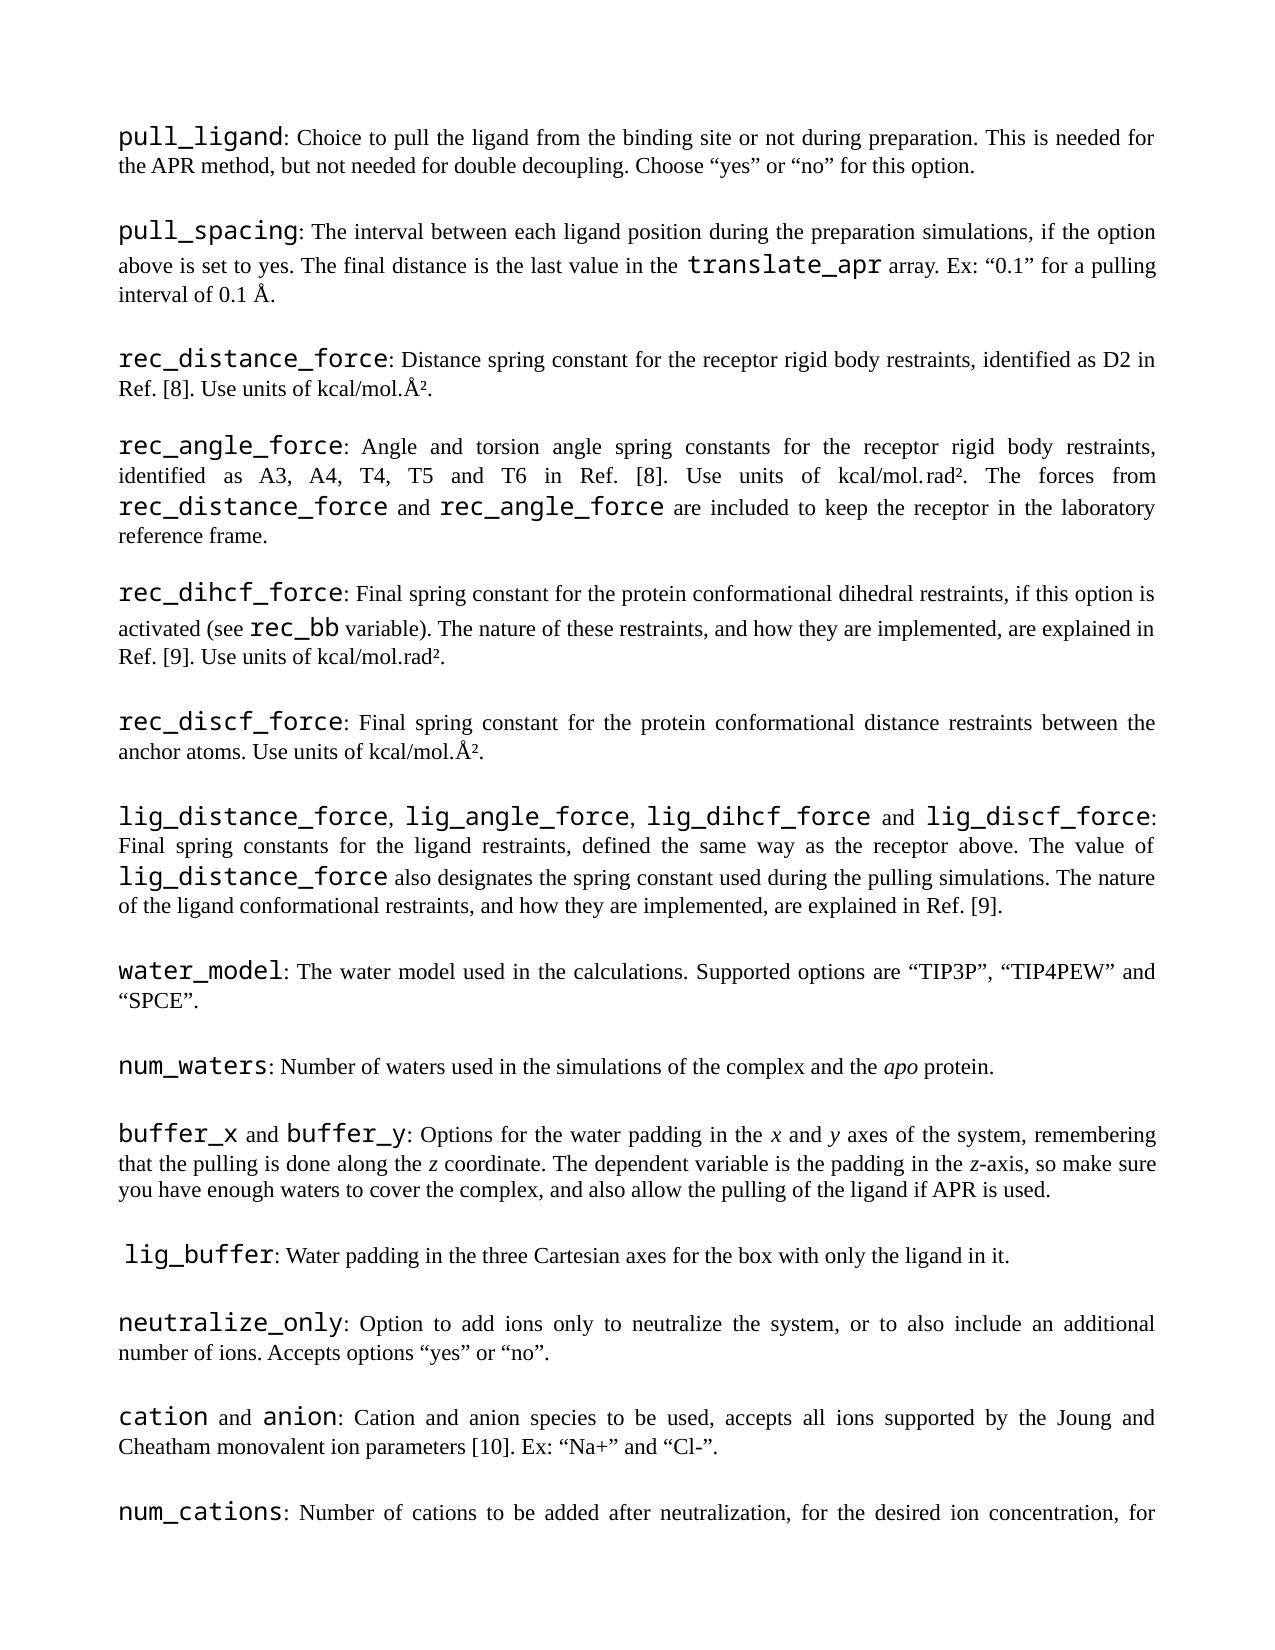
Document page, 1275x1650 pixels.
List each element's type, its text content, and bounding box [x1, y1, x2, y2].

text num_cations: Number of cations to be added after neutralization, for the desired ion concentration, for [118, 1493, 1157, 1528]
text lig_distance_force, lig_angle_force, lig_dihcf_force and lig_discf_force: Final spring constants for the ligand restraints, defined the same way as the receptor above. The value of lig_distance_force also designates the spring constant used during the pulling simulations. The nature of the ligand conformational restraints, and how they are implemented, are explained in Ref. [9]. [118, 798, 1157, 919]
text buffer_x and buffer_y: Options for the water padding in the x and y axes of the system, remembering that the pulling is done along the z coordinate. The dependent variable is the padding in the z-axis, so make sure you have enough waters to cover the complex, and also allow the pulling of the ligand if APR is used. [118, 1116, 1157, 1202]
text rec_dihcf_force: Final spring constant for the protein conformational dihedral restraints, if this option is activated (see rec_bb variable). The nature of these restraints, and how they are implemented, are explained in Ref. [9]. Use units of kcal/mol.rad². [118, 575, 1157, 669]
text rec_discf_force: Final spring constant for the protein conformational distance restraints between the anchor atoms. Use units of kcal/mol.Å². [118, 704, 1157, 764]
text rec_angle_force: Angle and torsion angle spring constants for the receptor rigid body restraints, identified as A3, A4, T4, T5 and T6 in Ref. [8]. Use units of kcal/mol.rad². The forces from rec_distance_force and rec_angle_force are included to keep the receptor in the laboratory reference frame. [118, 428, 1157, 549]
text lig_buffer: Water padding in the three Cartesian axes for the box with only the ligand in it. [118, 1236, 1157, 1271]
text water_model: The water model used in the calculations. Supported options are “TIP3P”, “TIP4PEW” and “SPCE”. [118, 953, 1157, 1013]
text rec_distance_force: Distance spring constant for the receptor rigid body restraints, identified as D2 in Ref. [8]. Use units of kcal/mol.Å². [118, 341, 1157, 402]
text pull_ligand: Choice to pull the ligand from the binding site or not during preparation. This is needed for the APR method, but not needed for double decoupling. Choose “yes” or “no” for this option. [118, 118, 1157, 178]
text neutralize_only: Option to add ions only to neutralize the system, or to also include an additional number of ions. Accepts options “yes” or “no”. [118, 1304, 1157, 1365]
text pull_spacing: The interval between each ligand position during the preparation simulations, if the option above is set to yes. The final distance is the last value in the translate_apr array. Ex: “0.1” for a pulling interval of 0.1 Å. [118, 213, 1157, 307]
text cation and anion: Cation and anion species to be used, accepts all ions supported by the Joung and Cheatham monovalent ion parameters [10]. Ex: “Na+” and “Cl-”. [118, 1399, 1157, 1459]
text num_waters: Number of waters used in the simulations of the complex and the apo protein. [118, 1047, 1157, 1082]
